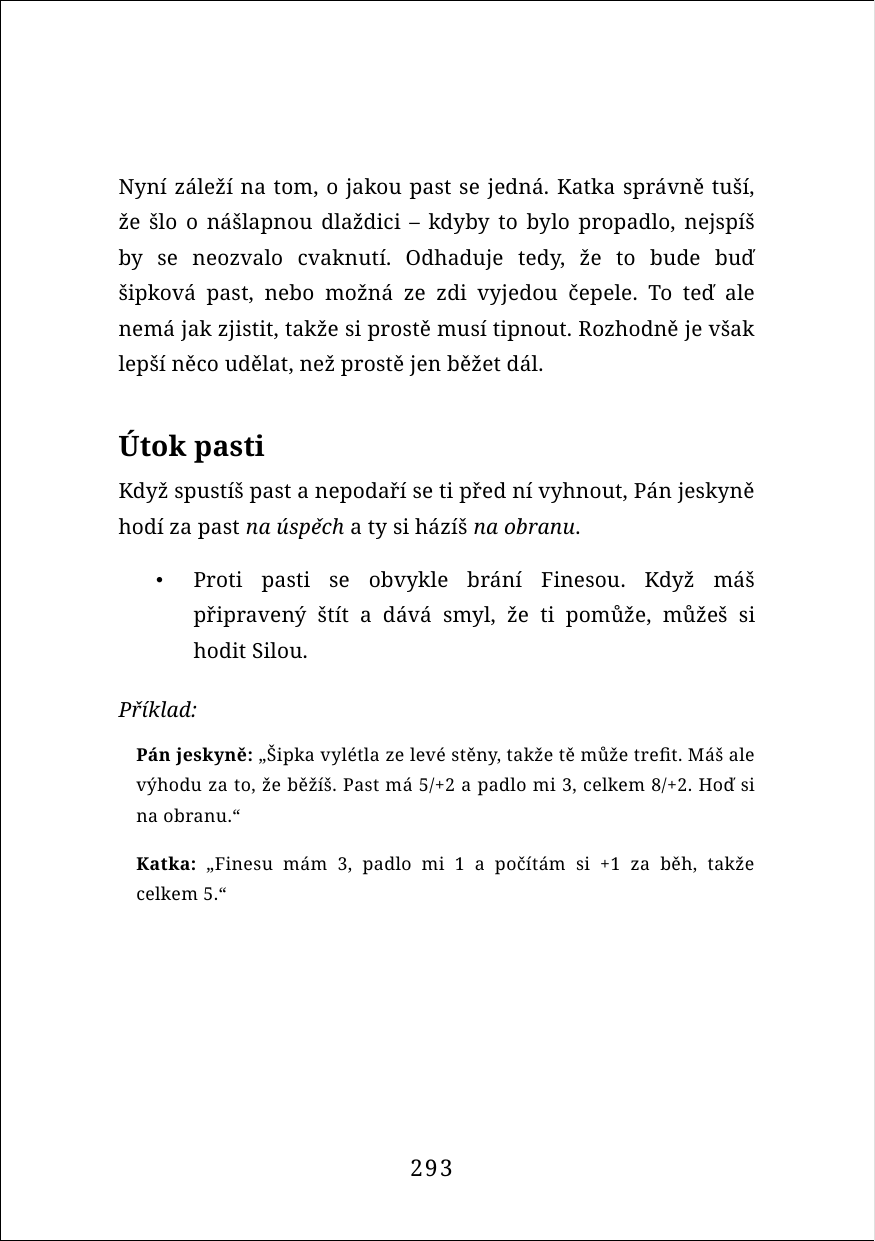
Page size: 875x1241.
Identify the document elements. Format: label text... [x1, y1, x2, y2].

subtitle Útok pasti [118, 426, 756, 464]
list Proti pasti se obvykle brání Finesou. Když máš připravený štít a dává smyl, že ti pomůže, můžeš si hodit Silou. [156, 565, 756, 664]
text Katka: „Finesu mám 3, padlo mi 1 a počítám si +1 za běh, takže celkem 5.“ [136, 851, 756, 905]
text Když spustíš past a nepodaří se ti před ní vyhnout, Pán jeskyně hodí za past na úspěch a ty si házíš na obranu. [118, 476, 756, 540]
text Pán jeskyně: „Šipka vylétla ze levé stěny, takže tě může trefit. Máš ale výhodu za to, že běžíš. Past má 5/+2 a padlo mi 3, celkem 8/+2. Hoď si na obranu.“ [136, 743, 756, 827]
text Příklad: [118, 695, 756, 724]
text Nyní záleží na tom, o jakou past se jedná. Katka správně tuší, že šlo o nášlapnou dlaždici – kdyby to bylo propadlo, nejspíš by se neozvalo cvaknutí. Odhaduje tedy, že to bude buď šipková past, nebo možná ze zdi vyjedou čepele. To teď ale nemá jak zjistit, takže si prostě musí tipnout. Rozhodně je však lepší něco udělat, než prostě jen běžet dál. [118, 172, 756, 378]
